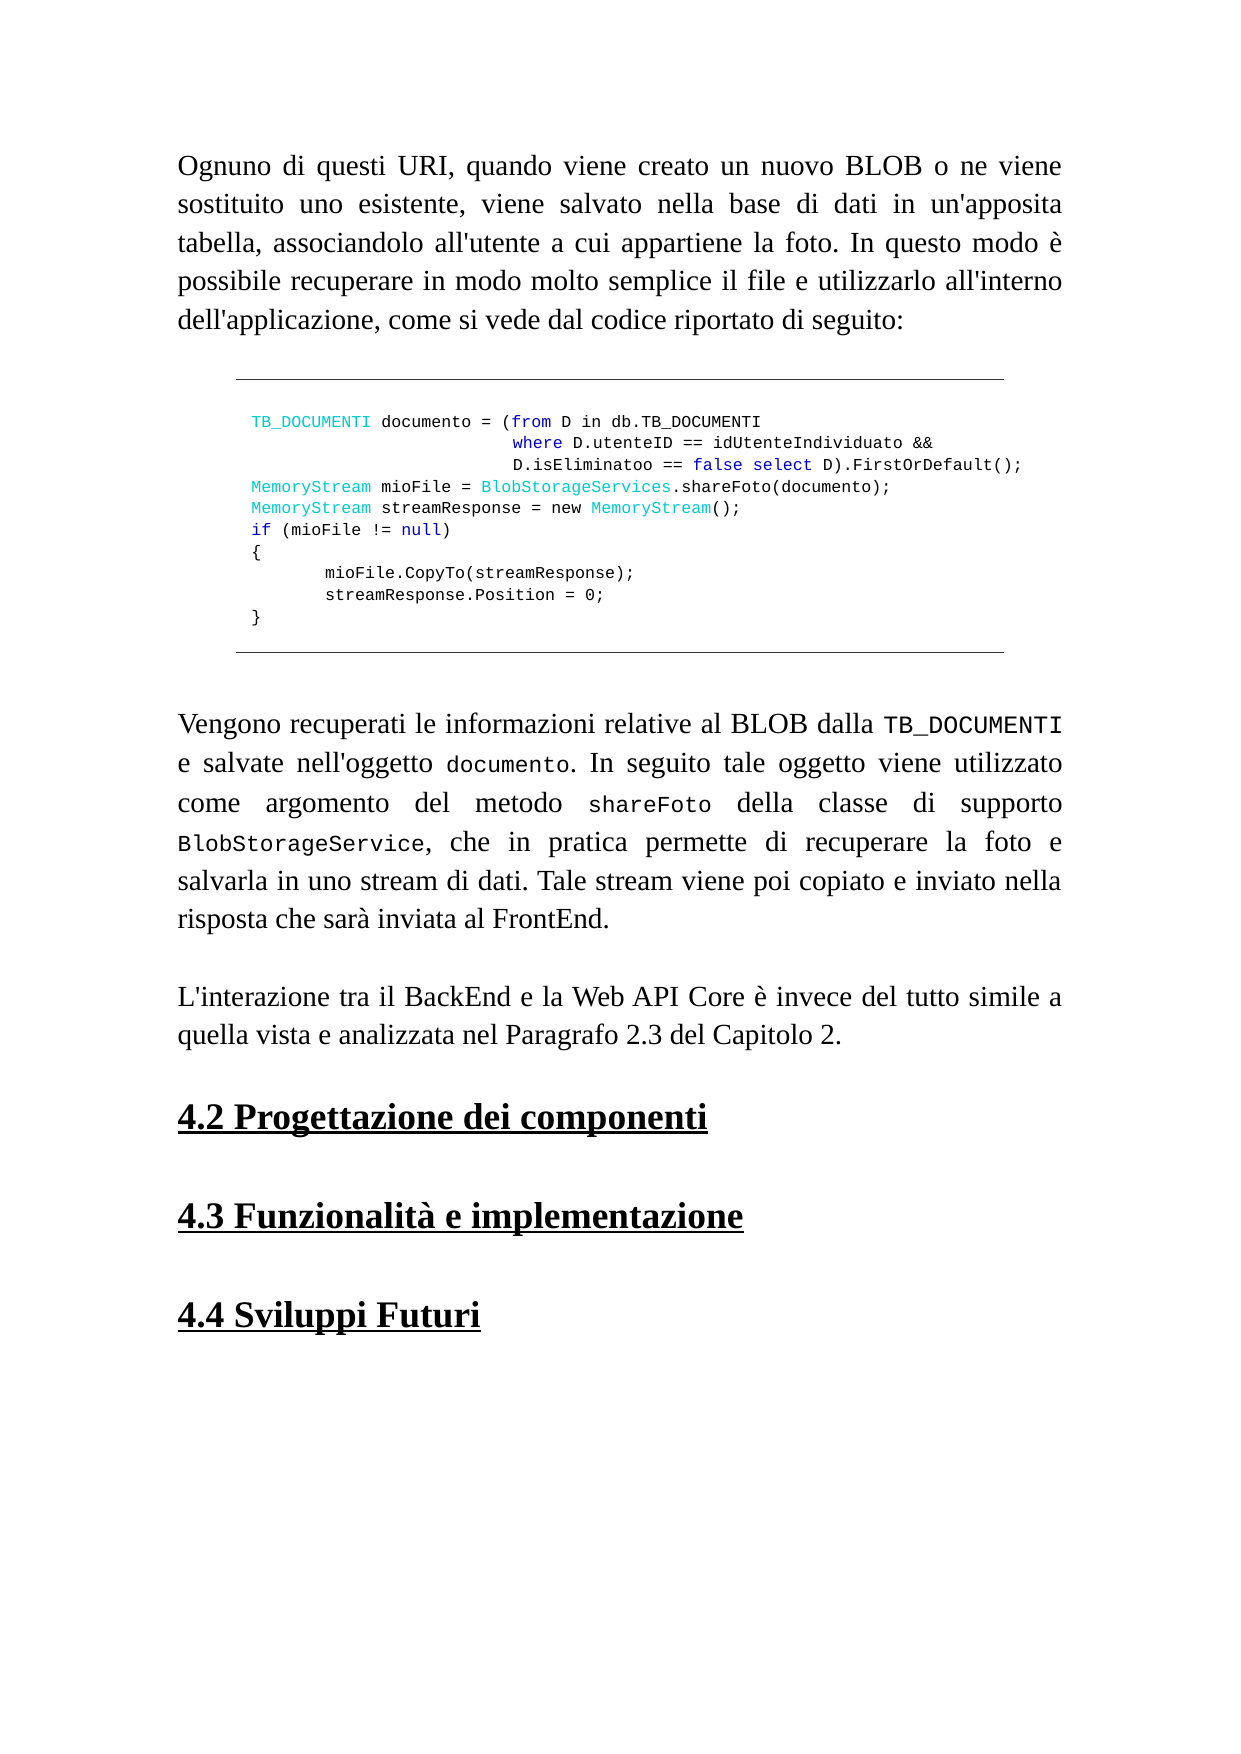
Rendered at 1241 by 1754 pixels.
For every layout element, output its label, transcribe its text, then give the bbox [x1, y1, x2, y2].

text if (mioFile != null) [177, 522, 1063, 541]
text Vengono recuperati le informazioni relative al BLOB dalla TB_DOCUMENTI e salvate nell'oggetto documento. In seguito tale oggetto viene utilizzato come argomento del metodo shareFoto della classe di supporto BlobStorageService, che in pratica permette di recuperare la foto e salvarla in uno stream di dati. Tale stream viene poi copiato e inviato nella risposta che sarà inviata al FrontEnd. [177, 706, 1063, 935]
text L'interazione tra il BackEnd e la Web API Core è invece del tutto simile a quella vista e analizzata nel Paragrafo 2.3 del Capitolo 2. [177, 979, 1063, 1051]
text } [177, 608, 1063, 627]
text where D.utenteID == idUtenteIndividuato && [177, 435, 1063, 454]
text D.isEliminatoo == false select D).FirstOrDefault(); [177, 457, 1063, 476]
text 4.4 Sviluppi Futuri [177, 1293, 1063, 1336]
text MemoryStream streamResponse = new MemoryStream(); [177, 500, 1063, 519]
text 4.2 Progettazione dei componenti [177, 1094, 1063, 1137]
text mioFile.CopyTo(streamResponse); [177, 565, 1063, 584]
text TB_DOCUMENTI documento = (from D in db.TB_DOCUMENTI [177, 413, 1063, 432]
text 4.3 Funzionalità e implementazione [177, 1193, 1063, 1237]
text MemoryStream mioFile = BlobStorageServices.shareFoto(documento); [177, 478, 1063, 497]
text streamResponse.Position = 0; [177, 587, 1063, 606]
text Ognuno di questi URI, quando viene creato un nuovo BLOB o ne viene sostituito uno esistente, viene salvato nella base di dati in un'apposita tabella, associandolo all'utente a cui appartiene la foto. In questo modo è possibile recuperare in modo molto semplice il file e utilizzarlo all'interno dell'applicazione, come si vede dal codice riportato di seguito: [177, 148, 1063, 335]
text { [177, 543, 1063, 562]
